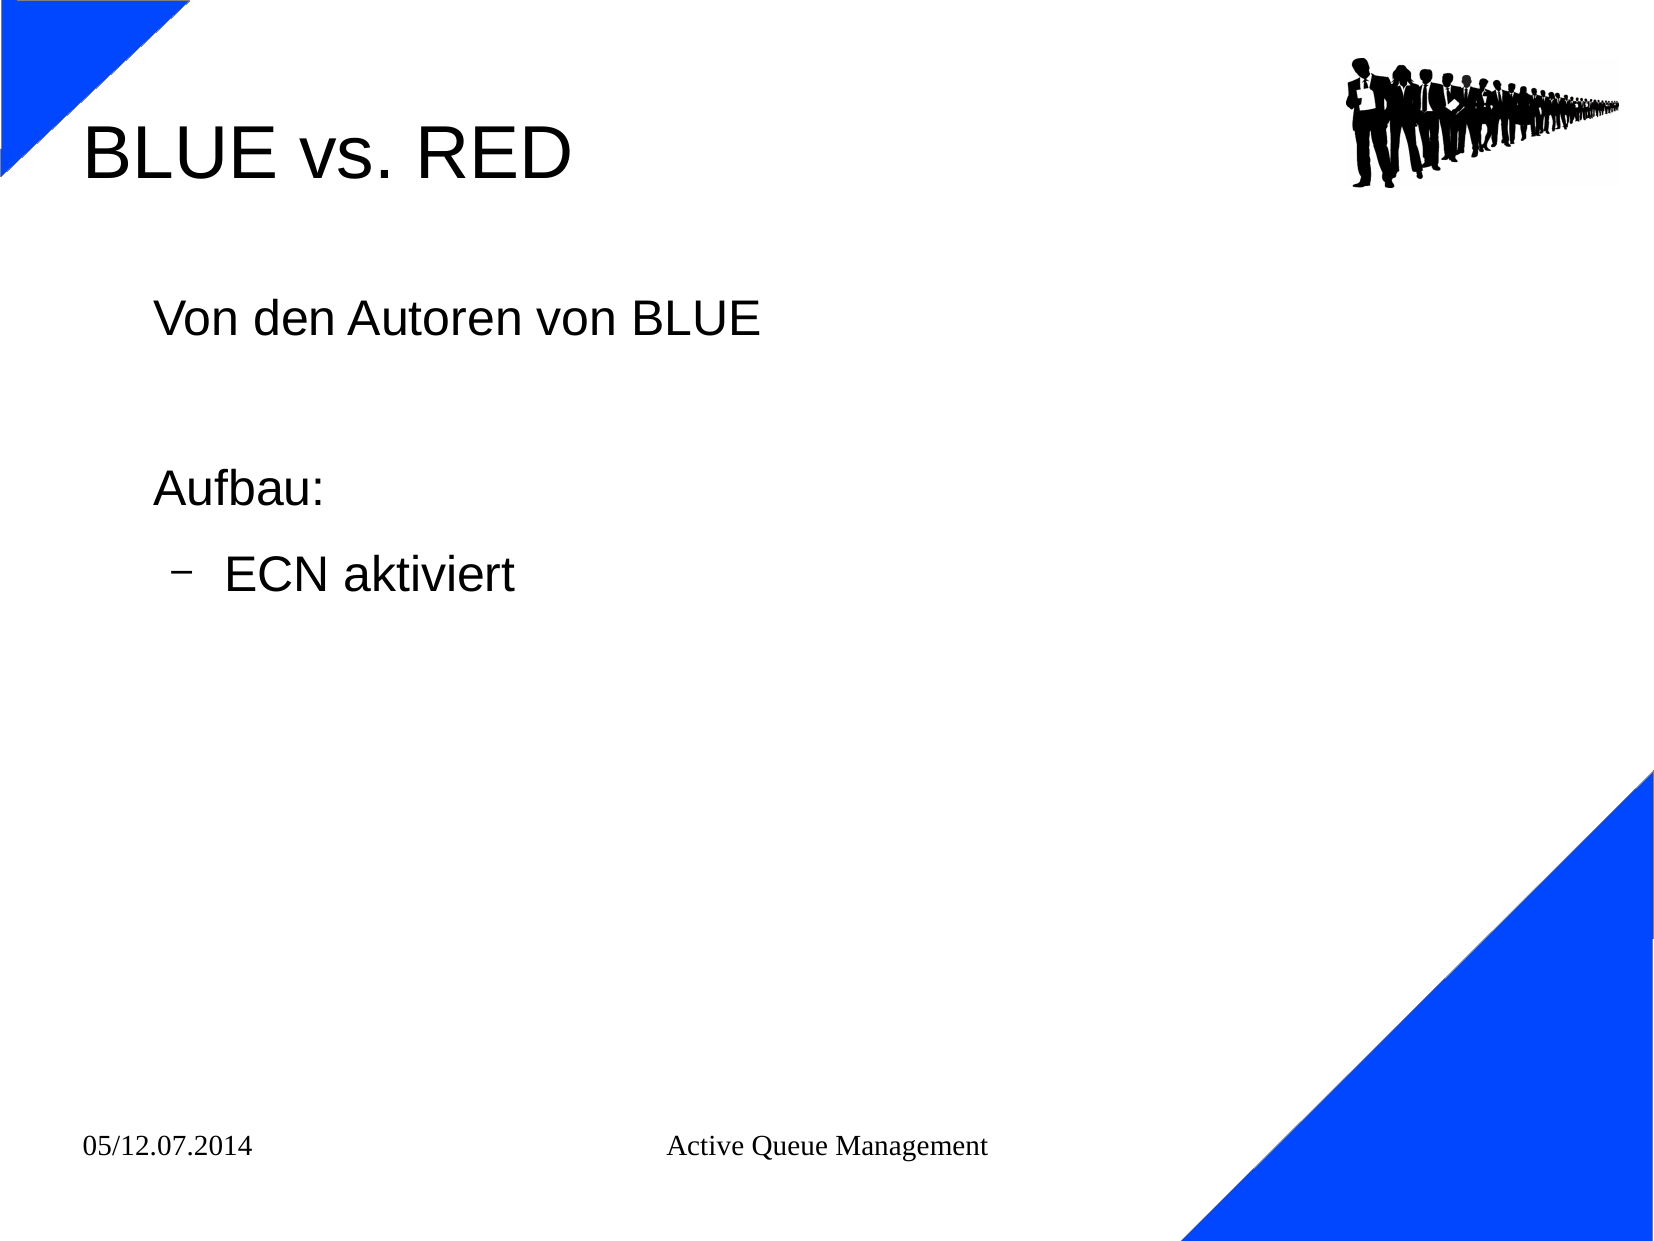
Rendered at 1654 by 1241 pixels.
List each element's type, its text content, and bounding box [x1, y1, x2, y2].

picture [1346, 58, 1619, 188]
text_box [0, 0, 190, 177]
text_box [1180, 770, 1654, 1241]
title BLUE vs. RED [82, 49, 1571, 257]
list Von den Autoren von BLUE Aufbau: ECN aktiviert [82, 290, 1571, 1109]
